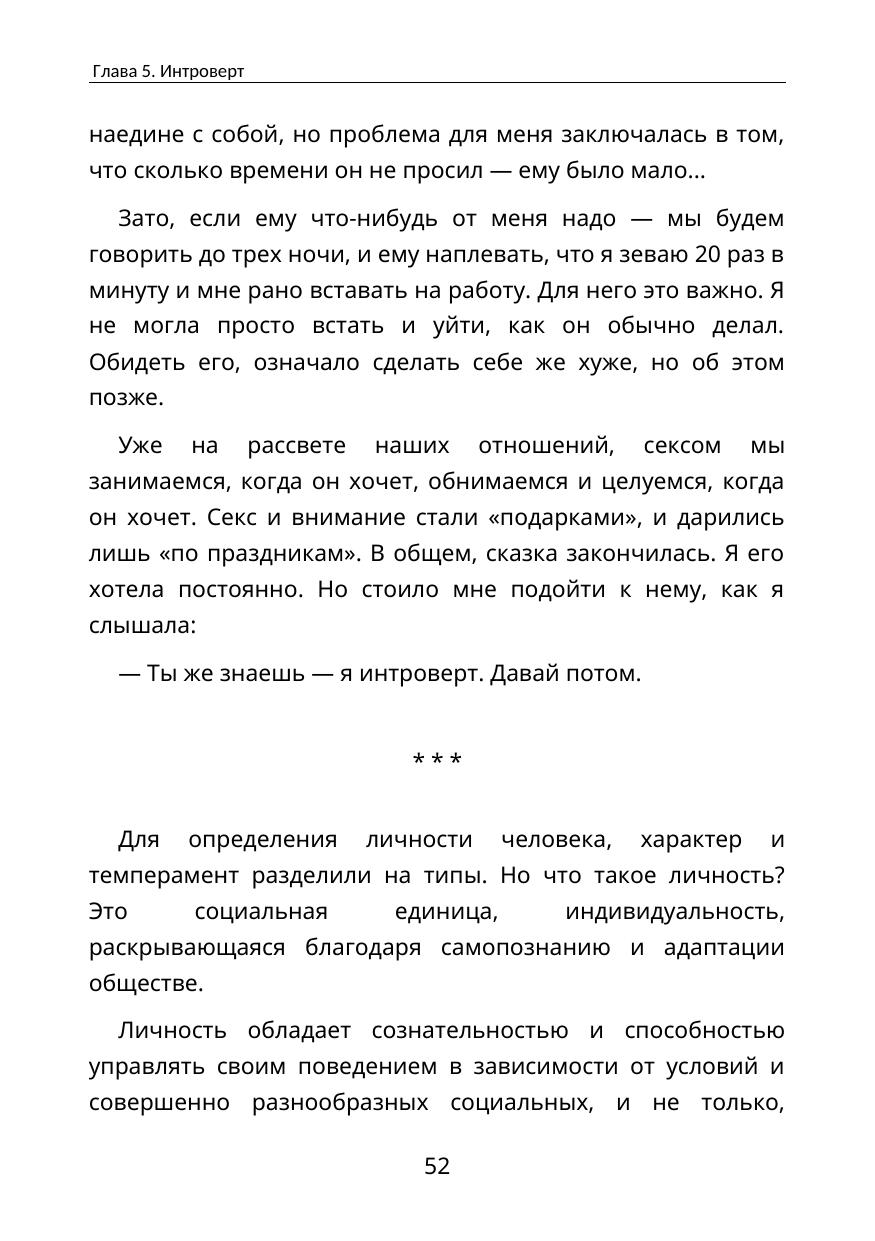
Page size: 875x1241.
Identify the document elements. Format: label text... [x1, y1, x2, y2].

text — Ты же знаешь — я интроверт. Давай потом. [88, 656, 786, 688]
text Зато, если ему что-нибудь от меня надо — мы будем говорить до трех ночи, и ему наплевать, что я зеваю 20 раз в минуту и мне рано вставать на работу. Для него это важно. Я не могла просто встать и уйти, как он обычно делал. Обидеть его, означало сделать себе же хуже, но об этом позже. [88, 202, 786, 413]
text Уже на рассвете наших отношений, сексом мы занимаемся, когда он хочет, обнимаемся и целуемся, когда он хочет. Секс и внимание стали «подарками», и дарились лишь «по праздникам». В общем, сказка закончилась. Я его хотела постоянно. Но стоило мне подойти к нему, как я слышала: [88, 429, 786, 640]
subtitle * * * [88, 746, 786, 777]
text Для определения личности человека, характер и темперамент разделили на типы. Но что такое личность? Это социальная единица, индивидуальность, раскрывающаяся благодаря самопознанию и адаптации обществе. [88, 823, 786, 998]
text Личность обладает сознательностью и способностью управлять своим поведением в зависимости от условий и совершенно разнообразных социальных, и не только, [88, 1014, 786, 1117]
text наедине с собой, но проблема для меня заключалась в том, что сколько времени он не просил — ему было мало... [88, 118, 786, 185]
